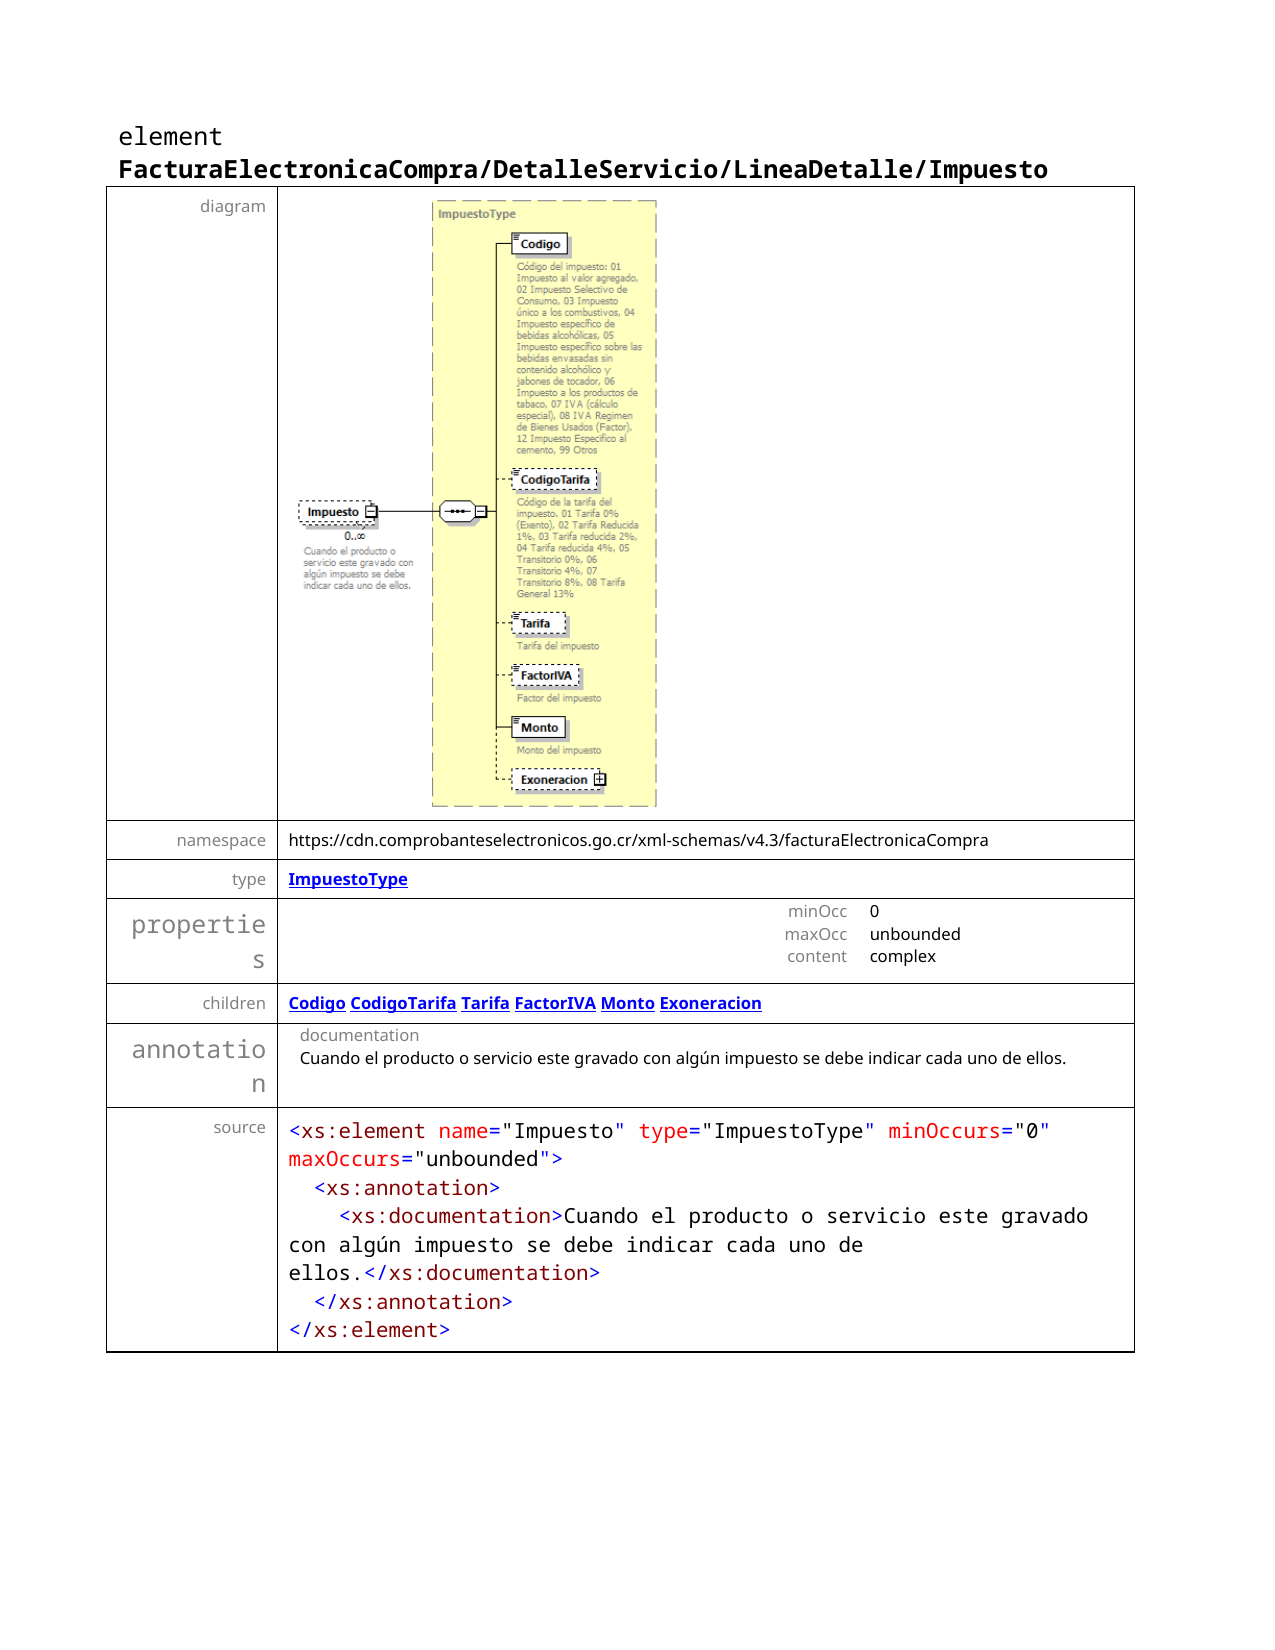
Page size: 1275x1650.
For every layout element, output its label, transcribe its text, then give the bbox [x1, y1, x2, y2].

table_cell <xs:element name="Impuesto" type="ImpuestoType" minOccurs="0" maxOccurs="unbounded"> <xs:annotation> <xs:documentation>Cuando el producto o servicio este gravado con algún impuesto se debe indicar cada uno de ellos.</xs:documentation> </xs:annotation> </xs:element> [278, 1108, 1134, 1351]
table_cell namespace [107, 821, 277, 859]
table_cell unbounded [858, 922, 1134, 945]
table_header documentation [288, 1024, 1134, 1046]
table_cell ImpuestoType [278, 860, 1134, 898]
table_cell [278, 899, 1134, 983]
table_cell type [107, 860, 277, 898]
picture [288, 195, 667, 812]
table_cell complex [858, 945, 1134, 967]
table_header minOcc [288, 899, 858, 922]
table_cell properties [107, 899, 277, 983]
table_header diagram [107, 187, 277, 819]
table_header [278, 187, 1134, 819]
table_cell maxOcc [288, 922, 858, 945]
table_cell source [107, 1108, 277, 1351]
table_cell content [288, 945, 858, 967]
table_cell children [107, 984, 277, 1022]
table_cell [278, 1024, 1134, 1107]
table_cell Cuando el producto o servicio este gravado con algún impuesto se debe indicar cada uno de ellos. [288, 1046, 1134, 1069]
text element FacturaElectronicaCompra/DetalleServicio/LineaDetalle/Impuesto [118, 118, 1157, 186]
table_cell annotation [107, 1024, 277, 1107]
table_cell https://cdn.comprobanteselectronicos.go.cr/xml-schemas/v4.3/facturaElectronicaCompra [278, 821, 1134, 859]
table_header 0 [858, 899, 1134, 922]
table_cell Codigo CodigoTarifa Tarifa FactorIVA Monto Exoneracion [278, 984, 1134, 1022]
